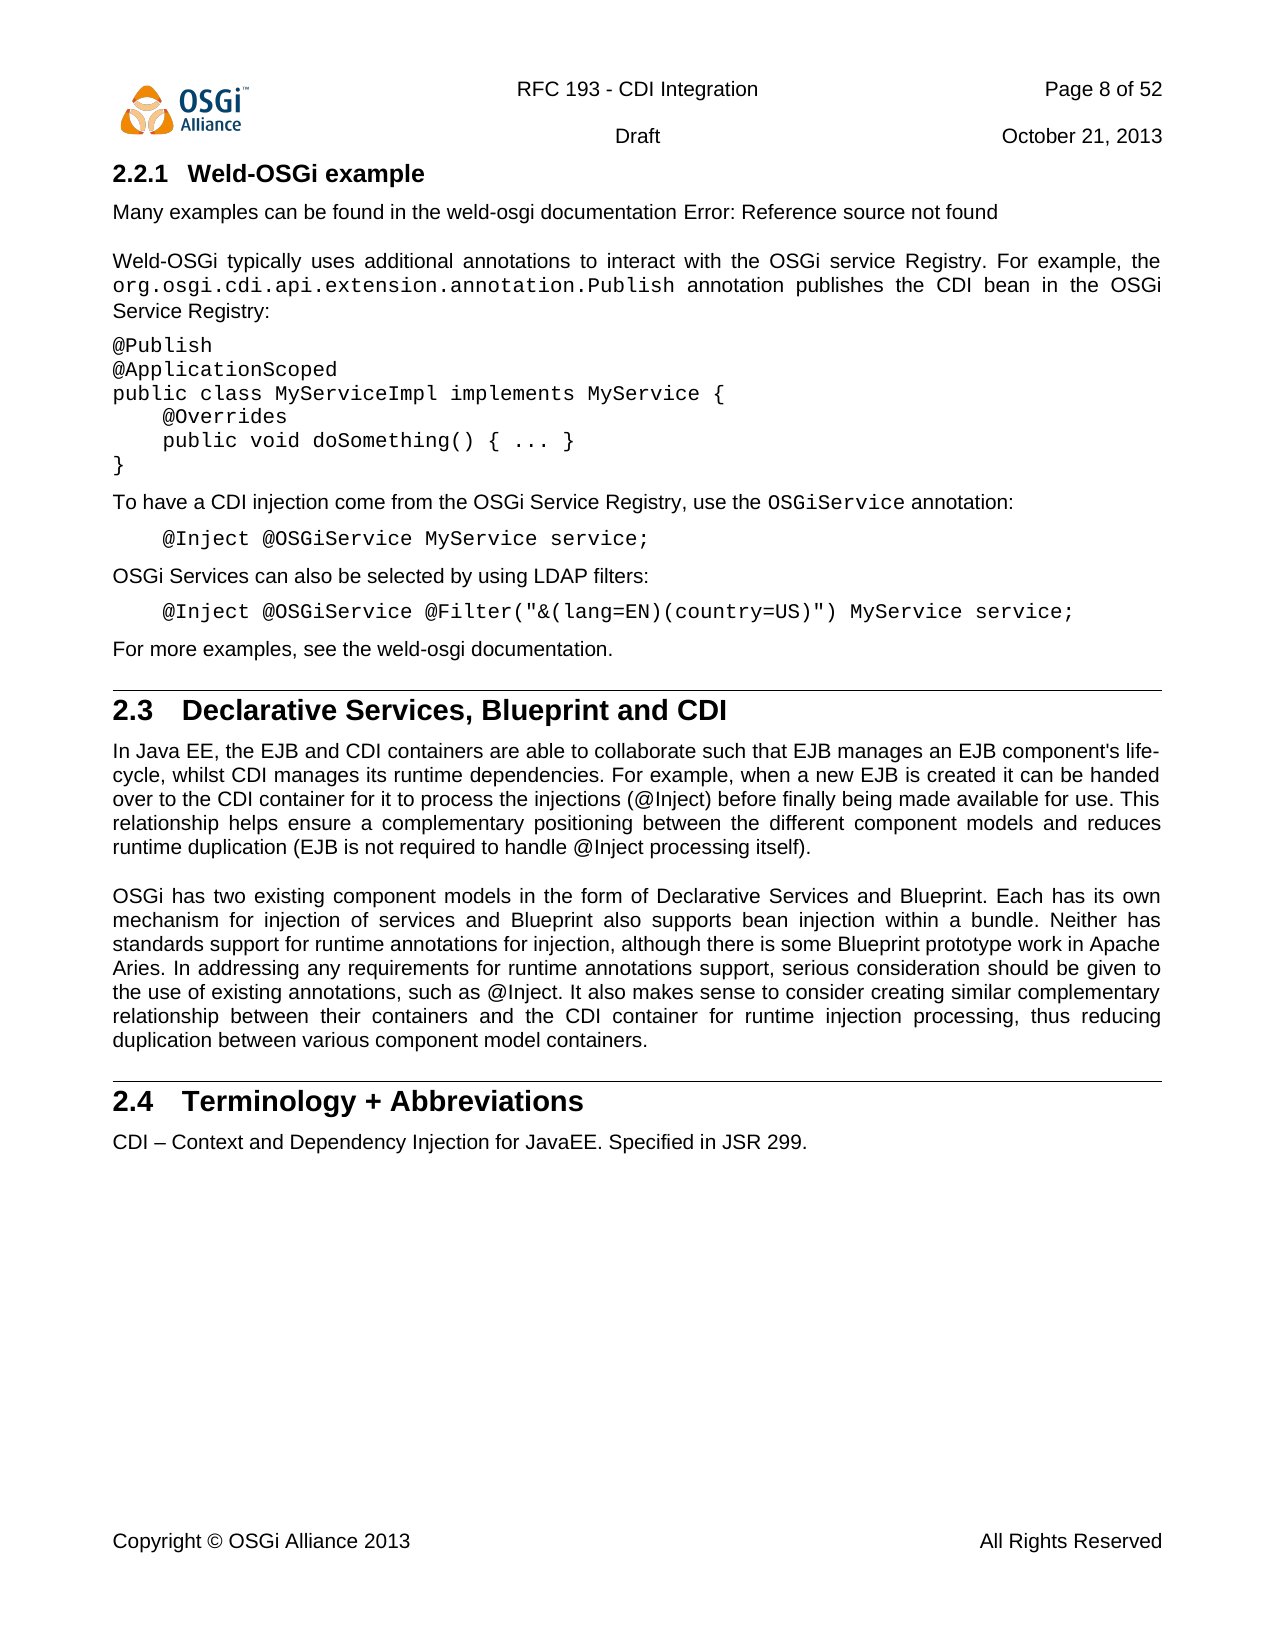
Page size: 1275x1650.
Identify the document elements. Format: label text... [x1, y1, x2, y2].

subtitle Declarative Services, Blueprint and CDI [112, 691, 1162, 727]
text In Java EE, the EJB and CDI containers are able to collaborate such that EJB manages an EJB component's life-cycle, whilst CDI manages its runtime dependencies. For example, when a new EJB is created it can be handed over to the CDI container for it to process the injections (@Inject) before finally being made available for use. This relationship helps ensure a complementary positioning between the different component models and reduces runtime duplication (EJB is not required to handle @Inject processing itself). [112, 739, 1162, 859]
text For more examples, see the weld-osgi documentation. [112, 637, 1162, 661]
text CDI – Context and Dependency Injection for JavaEE. Specified in JSR 299. [112, 1130, 1162, 1154]
subtitle Terminology + Abbreviations [112, 1082, 1162, 1117]
text @Inject @OSGiService MyService service; [112, 528, 1162, 552]
text @Publish @ApplicationScoped public class MyServiceImpl implements MyService { @Overrides public void doSomething() { ... } } [112, 335, 1162, 477]
text @Inject @OSGiService @Filter("&(lang=EN)(country=US)") MyService service; [112, 601, 1162, 624]
text Many examples can be found in the weld-osgi documentation Error: Reference source not found [112, 200, 1162, 224]
picture [113, 78, 257, 142]
text To have a CDI injection come from the OSGi Service Registry, use the OSGiService annotation: [112, 490, 1162, 516]
text OSGi Services can also be selected by using LDAP filters: [112, 564, 1162, 588]
text Weld-OSGi typically uses additional annotations to interact with the OSGi service Registry. For example, the org.osgi.cdi.api.extension.annotation.Publish annotation publishes the CDI bean in the OSGi Service Registry: [112, 249, 1162, 323]
text OSGi has two existing component models in the form of Declarative Services and Blueprint. Each has its own mechanism for injection of services and Blueprint also supports bean injection within a bundle. Neither has standards support for runtime annotations for injection, although there is some Blueprint prototype work in Apache Aries. In addressing any requirements for runtime annotations support, serious consideration should be given to the use of existing annotations, such as @Inject. It also makes sense to consider creating similar complementary relationship between their containers and the CDI container for runtime injection processing, thus reducing duplication between various component model containers. [112, 884, 1162, 1052]
subtitle Weld-OSGi example [112, 159, 1162, 188]
